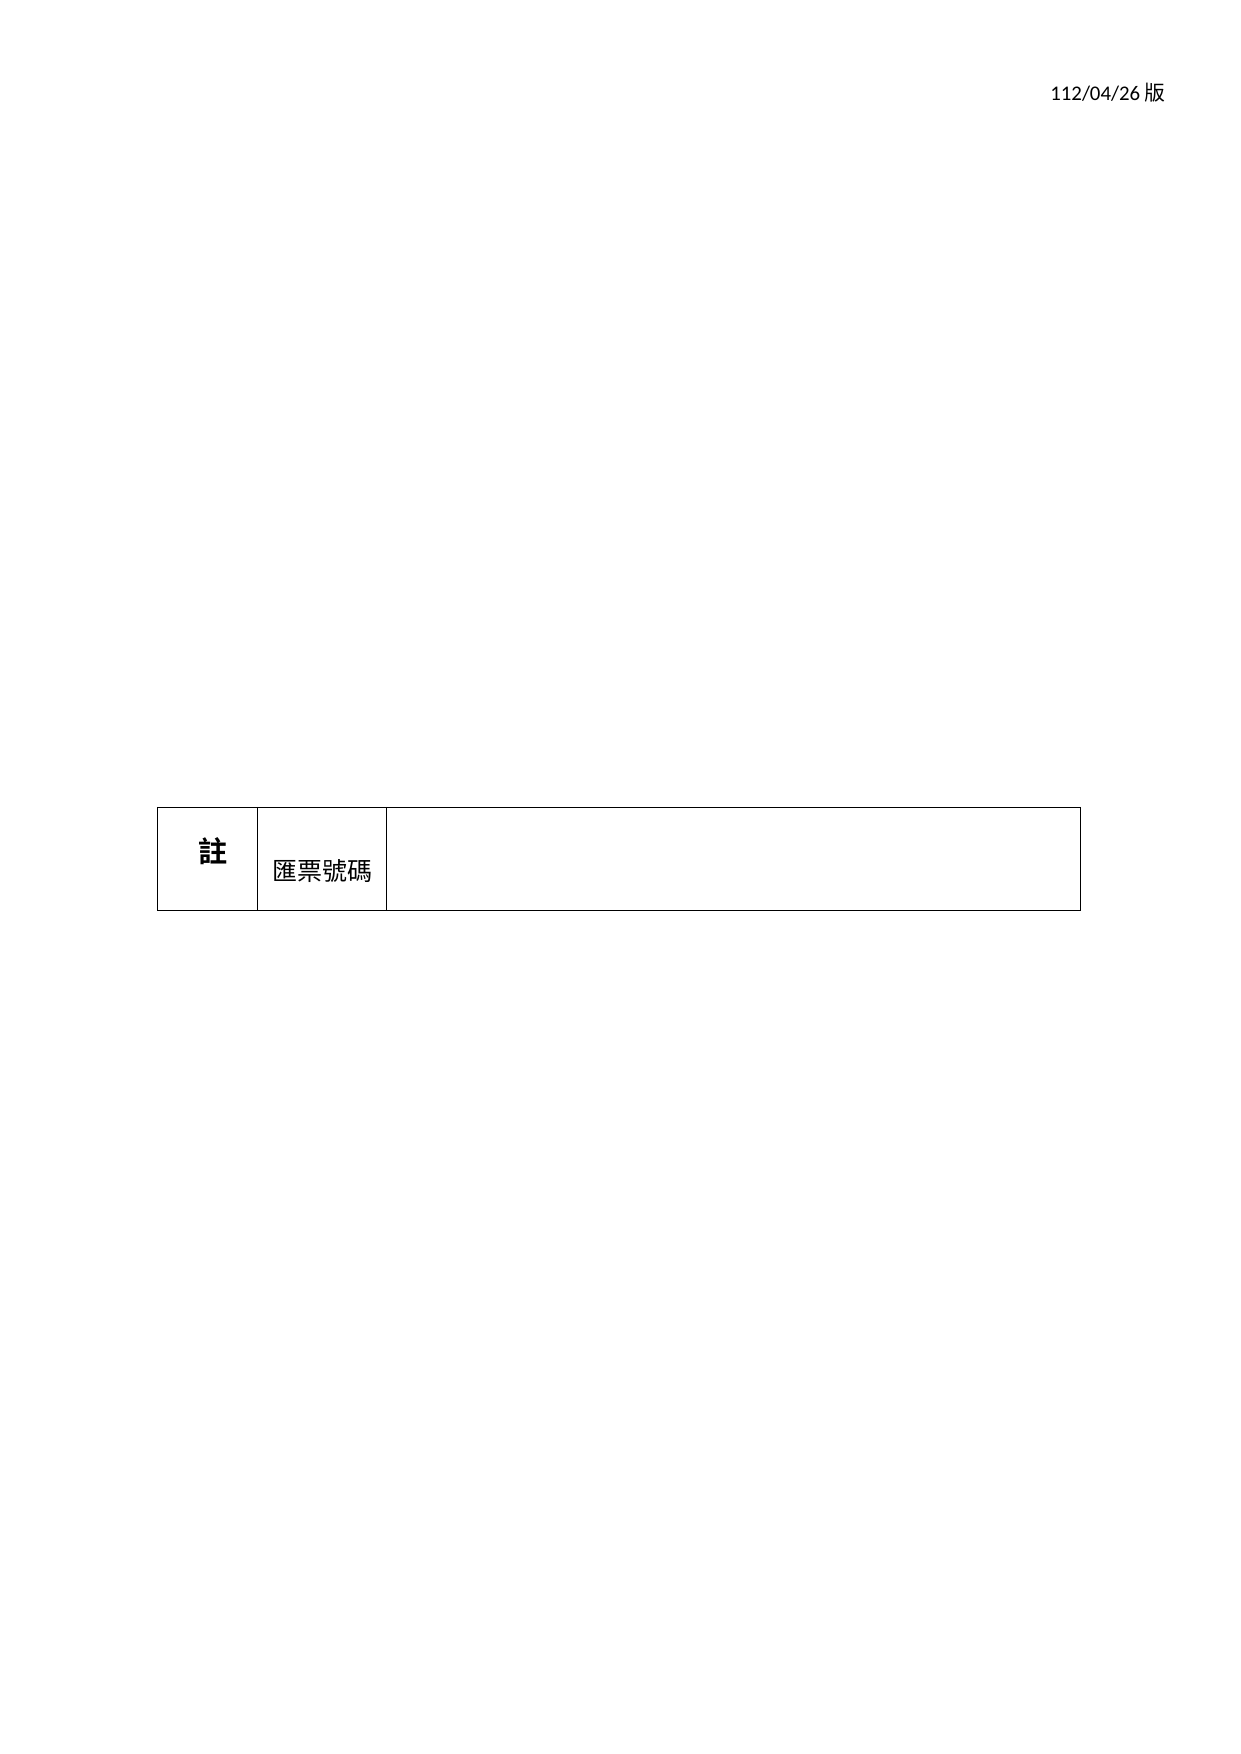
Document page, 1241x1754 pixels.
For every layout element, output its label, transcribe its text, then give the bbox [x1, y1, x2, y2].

table_cell 註 [158, 808, 257, 910]
table_cell 匯票號碼 [258, 808, 386, 910]
table_cell [387, 808, 1080, 910]
